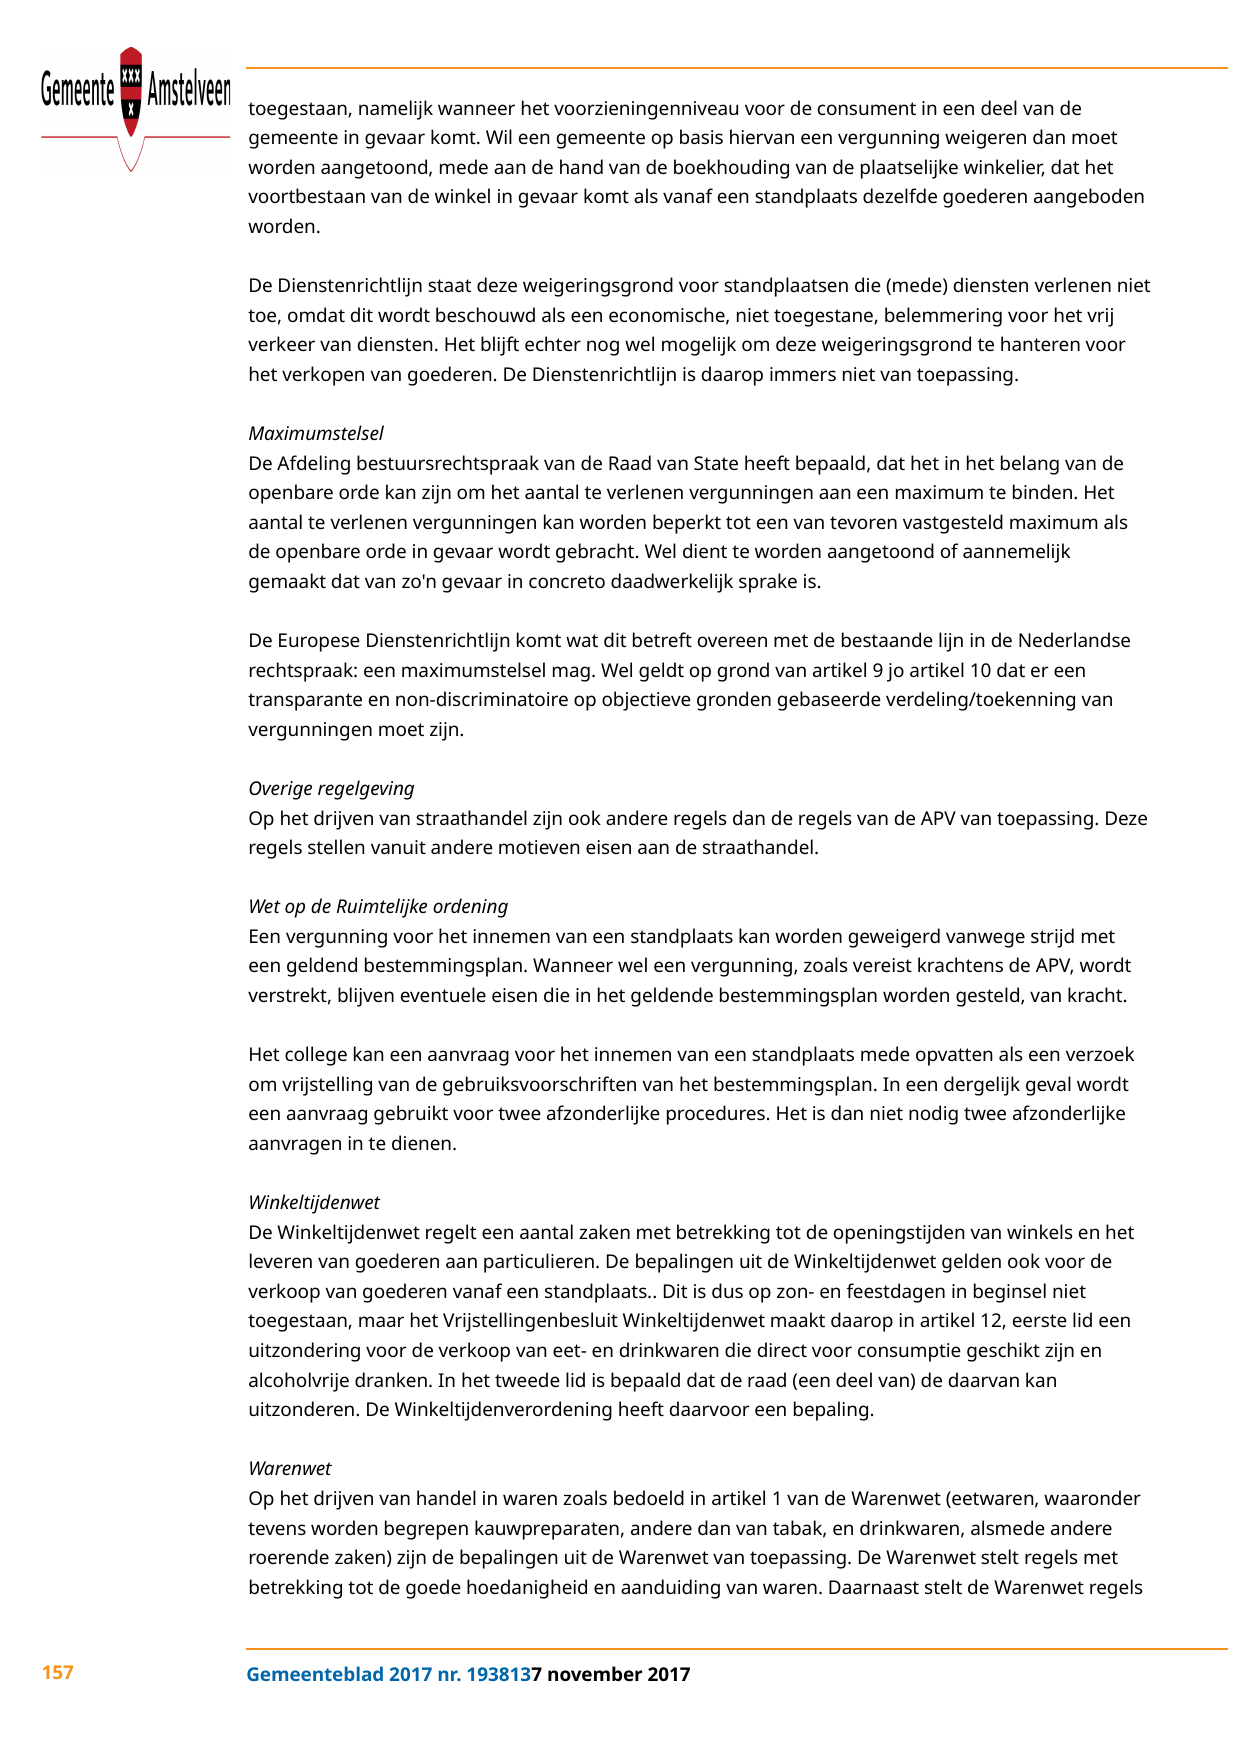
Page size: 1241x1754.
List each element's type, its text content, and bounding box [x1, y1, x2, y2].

text Overige regelgeving [248, 775, 1152, 801]
text De Dienstenrichtlijn staat deze weigeringsgrond voor standplaatsen die (mede) diensten verlenen niet toe, omdat dit wordt beschouwd als een economische, niet toegestane, belemmering voor het vrij verkeer van diensten. Het blijft echter nog wel mogelijk om deze weigeringsgrond te hanteren voor het verkopen van goederen. De Dienstenrichtlijn is daarop immers niet van toepassing. [248, 272, 1152, 387]
text Wet op de Ruimtelijke ordening [248, 893, 1152, 919]
text Op het drijven van handel in waren zoals bedoeld in artikel 1 van de Warenwet (eetwaren, waaronder tevens worden begrepen kauwpreparaten, andere dan van tabak, en drinkwaren, alsmede andere roerende zaken) zijn de bepalingen uit de Warenwet van toepassing. De Warenwet stelt regels met betrekking tot de goede hoedanigheid en aanduiding van waren. Daarnaast stelt de Warenwet regels [248, 1485, 1152, 1600]
text De Europese Dienstenrichtlijn komt wat dit betreft overeen met de bestaande lijn in de Nederlandse rechtspraak: een maximumstelsel mag. Wel geldt op grond van artikel 9 jo artikel 10 dat er een transparante en non-discriminatoire op objectieve gronden gebaseerde verdeling/toekenning van vergunningen moet zijn. [248, 627, 1152, 742]
text Warenwet [248, 1456, 1152, 1481]
text Winkeltijdenwet [248, 1189, 1152, 1215]
text toegestaan, namelijk wanneer het voorzieningenniveau voor de consument in een deel van de gemeente in gevaar komt. Wil een gemeente op basis hiervan een vergunning weigeren dan moet worden aangetoond, mede aan de hand van de boekhouding van de plaatselijke winkelier, dat het voortbestaan van de winkel in gevaar komt als vanaf een standplaats dezelfde goederen aangeboden worden. [248, 95, 1152, 239]
picture [41, 47, 231, 172]
text Maximumstelsel [248, 420, 1152, 446]
text Een vergunning voor het innemen van een standplaats kan worden geweigerd vanwege strijd met een geldend bestemmingsplan. Wanneer wel een vergunning, zoals vereist krachtens de APV, wordt verstrekt, blijven eventuele eisen die in het geldende bestemmingsplan worden gesteld, van kracht. [248, 923, 1152, 1008]
text De Winkeltijdenwet regelt een aantal zaken met betrekking tot de openingstijden van winkels en het leveren van goederen aan particulieren. De bepalingen uit de Winkeltijdenwet gelden ook voor de verkoop van goederen vanaf een standplaats.. Dit is dus op zon- en feestdagen in beginsel niet toegestaan, maar het Vrijstellingenbesluit Winkeltijdenwet maakt daarop in artikel 12, eerste lid een uitzondering voor de verkoop van eet- en drinkwaren die direct voor consumptie geschikt zijn en alcoholvrije dranken. In het tweede lid is bepaald dat de raad (een deel van) de daarvan kan uitzonderen. De Winkeltijdenverordening heeft daarvoor een bepaling. [248, 1219, 1152, 1422]
text De Afdeling bestuursrechtspraak van de Raad van State heeft bepaald, dat het in het belang van de openbare orde kan zijn om het aantal te verlenen vergunningen aan een maximum te binden. Het aantal te verlenen vergunningen kan worden beperkt tot een van tevoren vastgesteld maximum als de openbare orde in gevaar wordt gebracht. Wel dient te worden aangetoond of aannemelijk gemaakt dat van zo'n gevaar in concreto daadwerkelijk sprake is. [248, 450, 1152, 594]
text Op het drijven van straathandel zijn ook andere regels dan de regels van de APV van toepassing. Deze regels stellen vanuit andere motieven eisen aan de straathandel. [248, 805, 1152, 860]
text Het college kan een aanvraag voor het innemen van een standplaats mede opvatten als een verzoek om vrijstelling van de gebruiksvoorschriften van het bestemmingsplan. In een dergelijk geval wordt een aanvraag gebruikt voor twee afzonderlijke procedures. Het is dan niet nodig twee afzonderlijke aanvragen in te dienen. [248, 1041, 1152, 1156]
